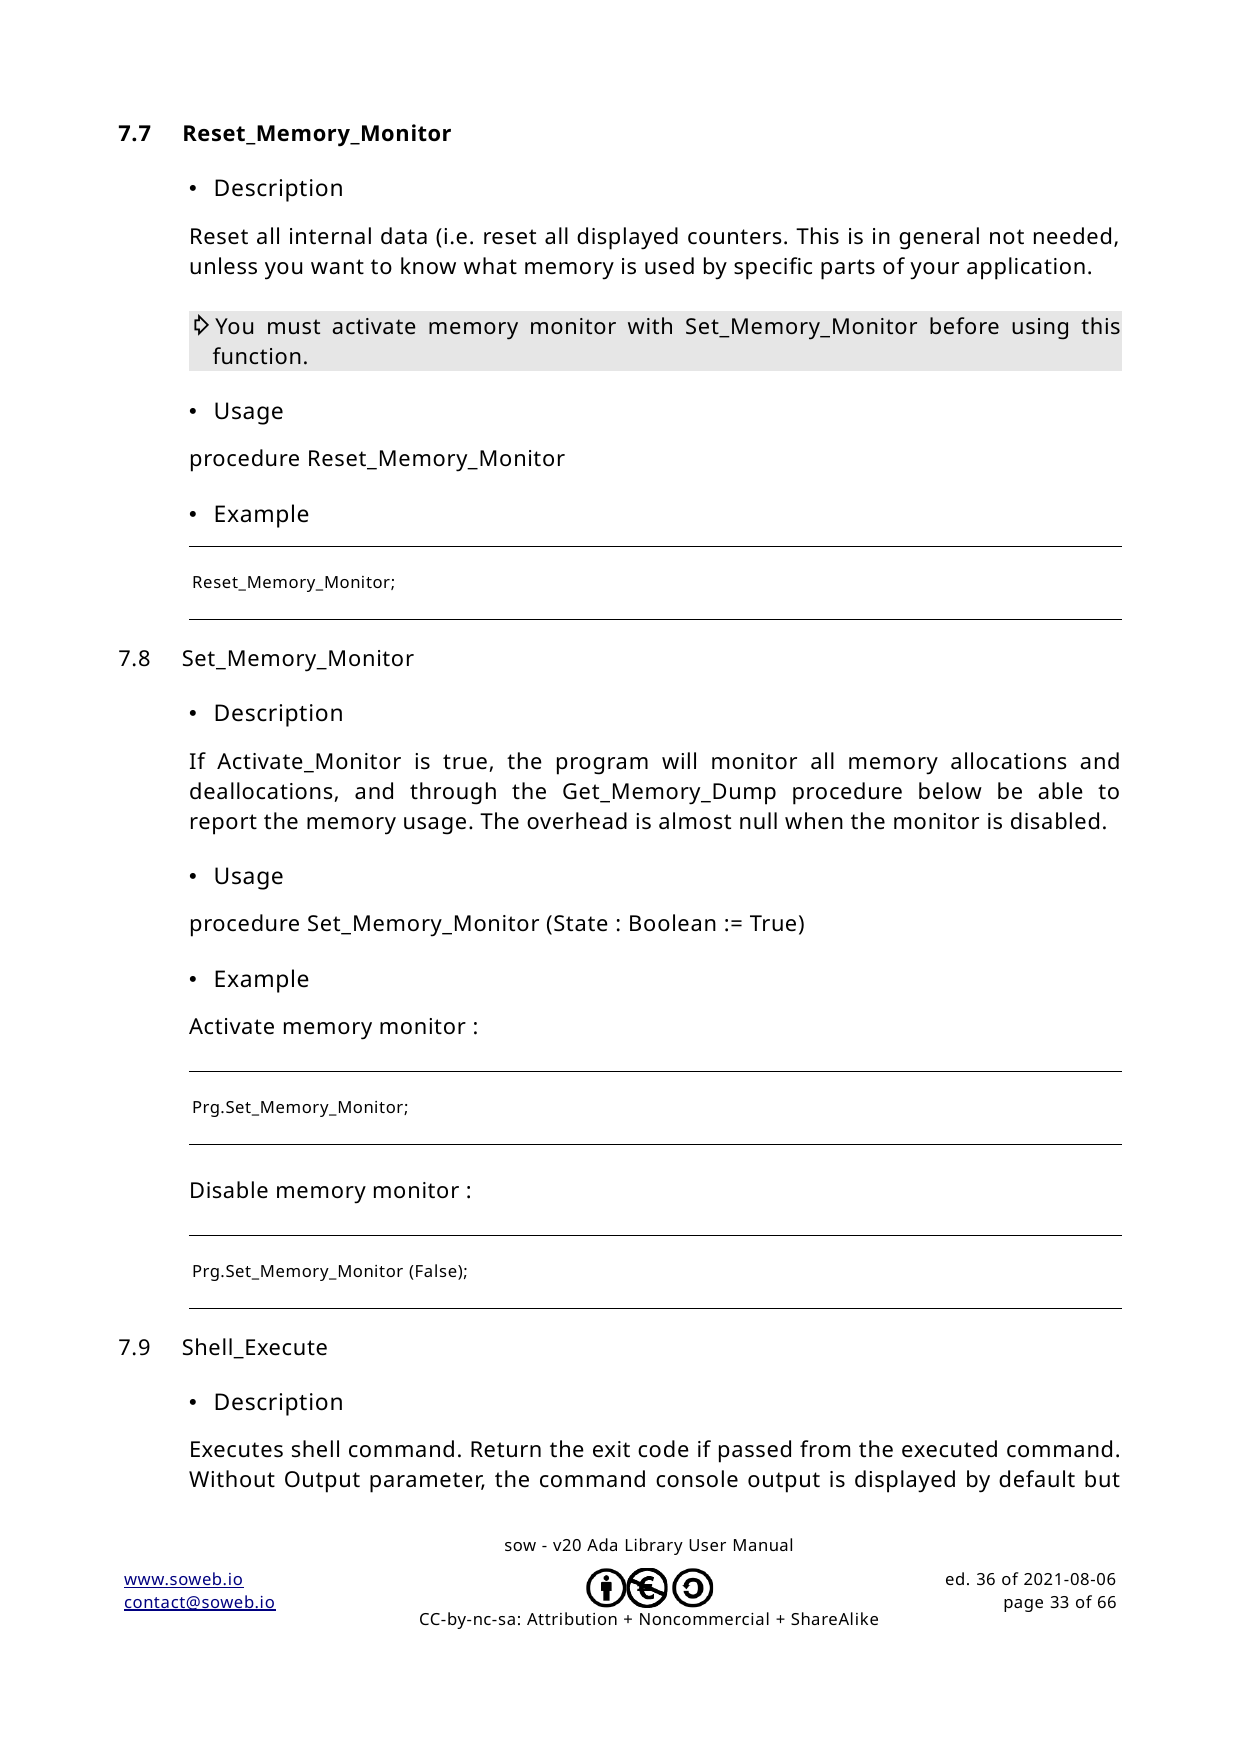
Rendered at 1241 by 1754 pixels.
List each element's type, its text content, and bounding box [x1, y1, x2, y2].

subtitle Description [189, 172, 1122, 203]
text procedure Reset_Memory_Monitor [189, 443, 1122, 473]
list Prg.Set_Memory_Monitor (False); [189, 1236, 1122, 1308]
subtitle Description [189, 697, 1122, 728]
subtitle Description [189, 1385, 1122, 1417]
subtitle Usage [189, 394, 1122, 426]
subtitle Example [189, 497, 1122, 528]
text Reset all internal data (i.e. reset all displayed counters. This is in general not needed, unless you want to know what memory is used by specific parts of your application. [189, 221, 1122, 281]
text Activate memory monitor : [189, 1011, 1122, 1041]
picture [585, 1568, 668, 1608]
picture [672, 1568, 714, 1608]
text Executes shell command. Return the exit code if passed from the executed command. Without Output parameter, the command console output is displayed by default but [189, 1434, 1122, 1494]
list You must activate memory monitor with Set_Memory_Monitor before using this function. [189, 311, 1122, 371]
text procedure Set_Memory_Monitor (State : Boolean := True) [189, 908, 1122, 938]
list Reset_Memory_Monitor; [189, 547, 1122, 619]
subtitle Usage [189, 859, 1122, 891]
subtitle Example [189, 962, 1122, 993]
subtitle Shell_Execute [118, 1332, 1122, 1362]
text Disable memory monitor : [189, 1145, 1122, 1204]
subtitle Set_Memory_Monitor [118, 643, 1122, 673]
subtitle Reset_Memory_Monitor [118, 118, 1122, 148]
list Prg.Set_Memory_Monitor; [189, 1072, 1122, 1119]
text If Activate_Monitor is true, the program will monitor all memory allocations and deallocations, and through the Get_Memory_Dump procedure below be able to report the memory usage. The overhead is almost null when the monitor is disabled. [189, 746, 1122, 836]
